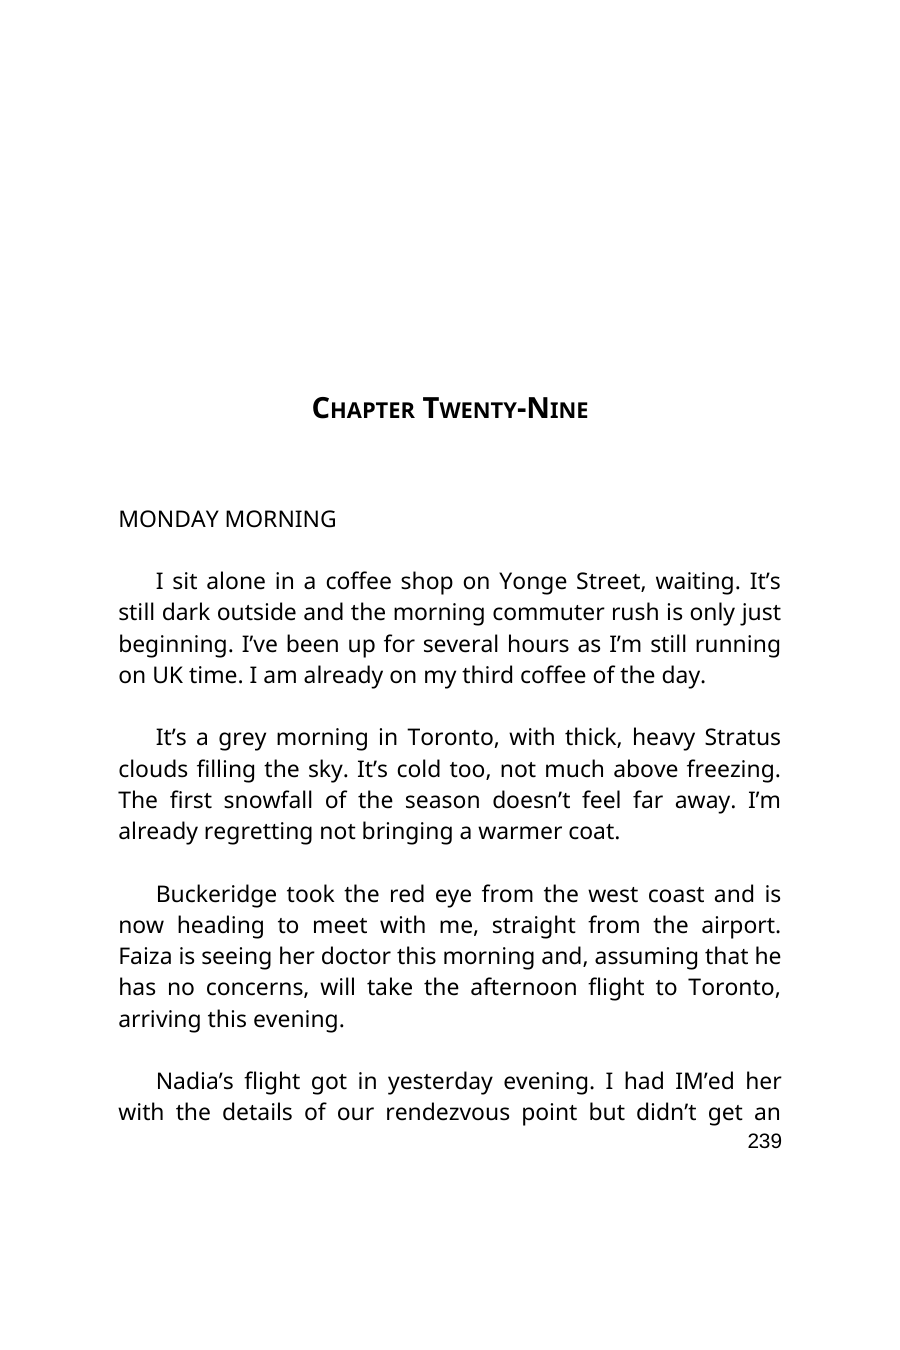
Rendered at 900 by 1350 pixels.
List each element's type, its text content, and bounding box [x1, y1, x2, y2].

text CHAPTER TWENTY-NINE [118, 388, 782, 427]
text I sit alone in a coffee shop on Yonge Street, waiting. It’s still dark outside and the morning commuter rush is only just beginning. I’ve been up for several hours as I’m still running on UK time. I am already on my third coffee of the day. [118, 565, 782, 690]
text It’s a grey morning in Toronto, with thick, heavy Stratus clouds filling the sky. It’s cold too, not much above freezing. The first snowfall of the season doesn’t feel far away. I’m already regretting not bringing a warmer coat. [118, 721, 782, 846]
text MONDAY MORNING [118, 502, 782, 534]
text Nadia’s flight got in yesterday evening. I had IM’ed her with the details of our rendezvous point but didn’t get an [118, 1065, 782, 1127]
text Buckeridge took the red eye from the west coast and is now heading to meet with me, straight from the airport. Faiza is seeing her doctor this morning and, assuming that he has no concerns, will take the afternoon flight to Toronto, arriving this evening. [118, 877, 782, 1034]
